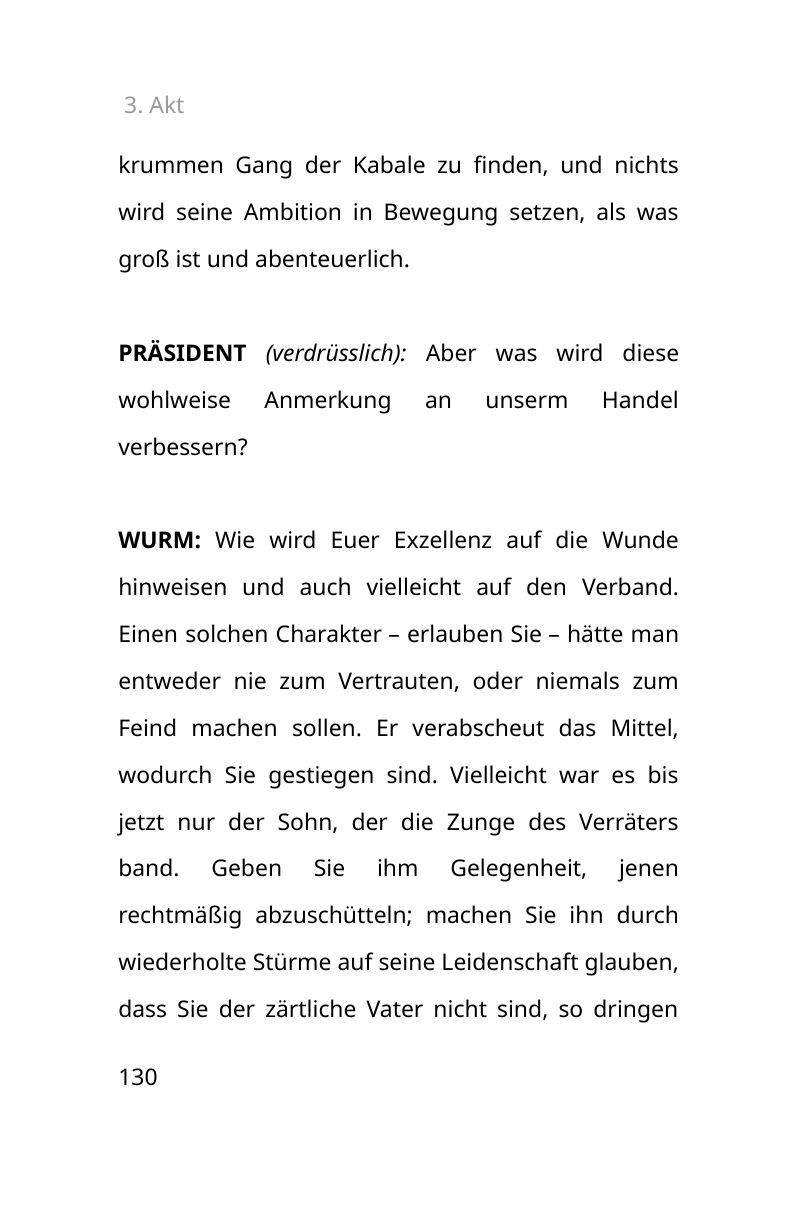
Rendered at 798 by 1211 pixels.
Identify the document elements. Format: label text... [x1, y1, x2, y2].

text krummen Gang der Kabale zu finden, und nichts wird seine Ambition in Bewegung setzen, als was groß ist und abenteuerlich. [118, 149, 679, 274]
text PRÄSIDENT (verdrüsslich): Aber was wird diese wohlweise Anmerkung an unserm Handel verbessern? [118, 302, 679, 462]
text WURM: Wie wird Euer Exzellenz auf die Wunde hinweisen und auch vielleicht auf den Verband. Einen solchen Charakter – erlauben Sie – hätte man entweder nie zum Vertrauten, oder niemals zum Feind machen sollen. Er verabscheut das Mittel, wodurch Sie gestiegen sind. Vielleicht war es bis jetzt nur der Sohn, der die Zunge des Verräters band. Geben Sie ihm Gelegenheit, jenen rechtmäßig abzuschütteln; machen Sie ihn durch wiederholte Stürme auf seine Leidenschaft glauben, dass Sie der zärtliche Vater nicht sind, so dringen [118, 489, 679, 1024]
